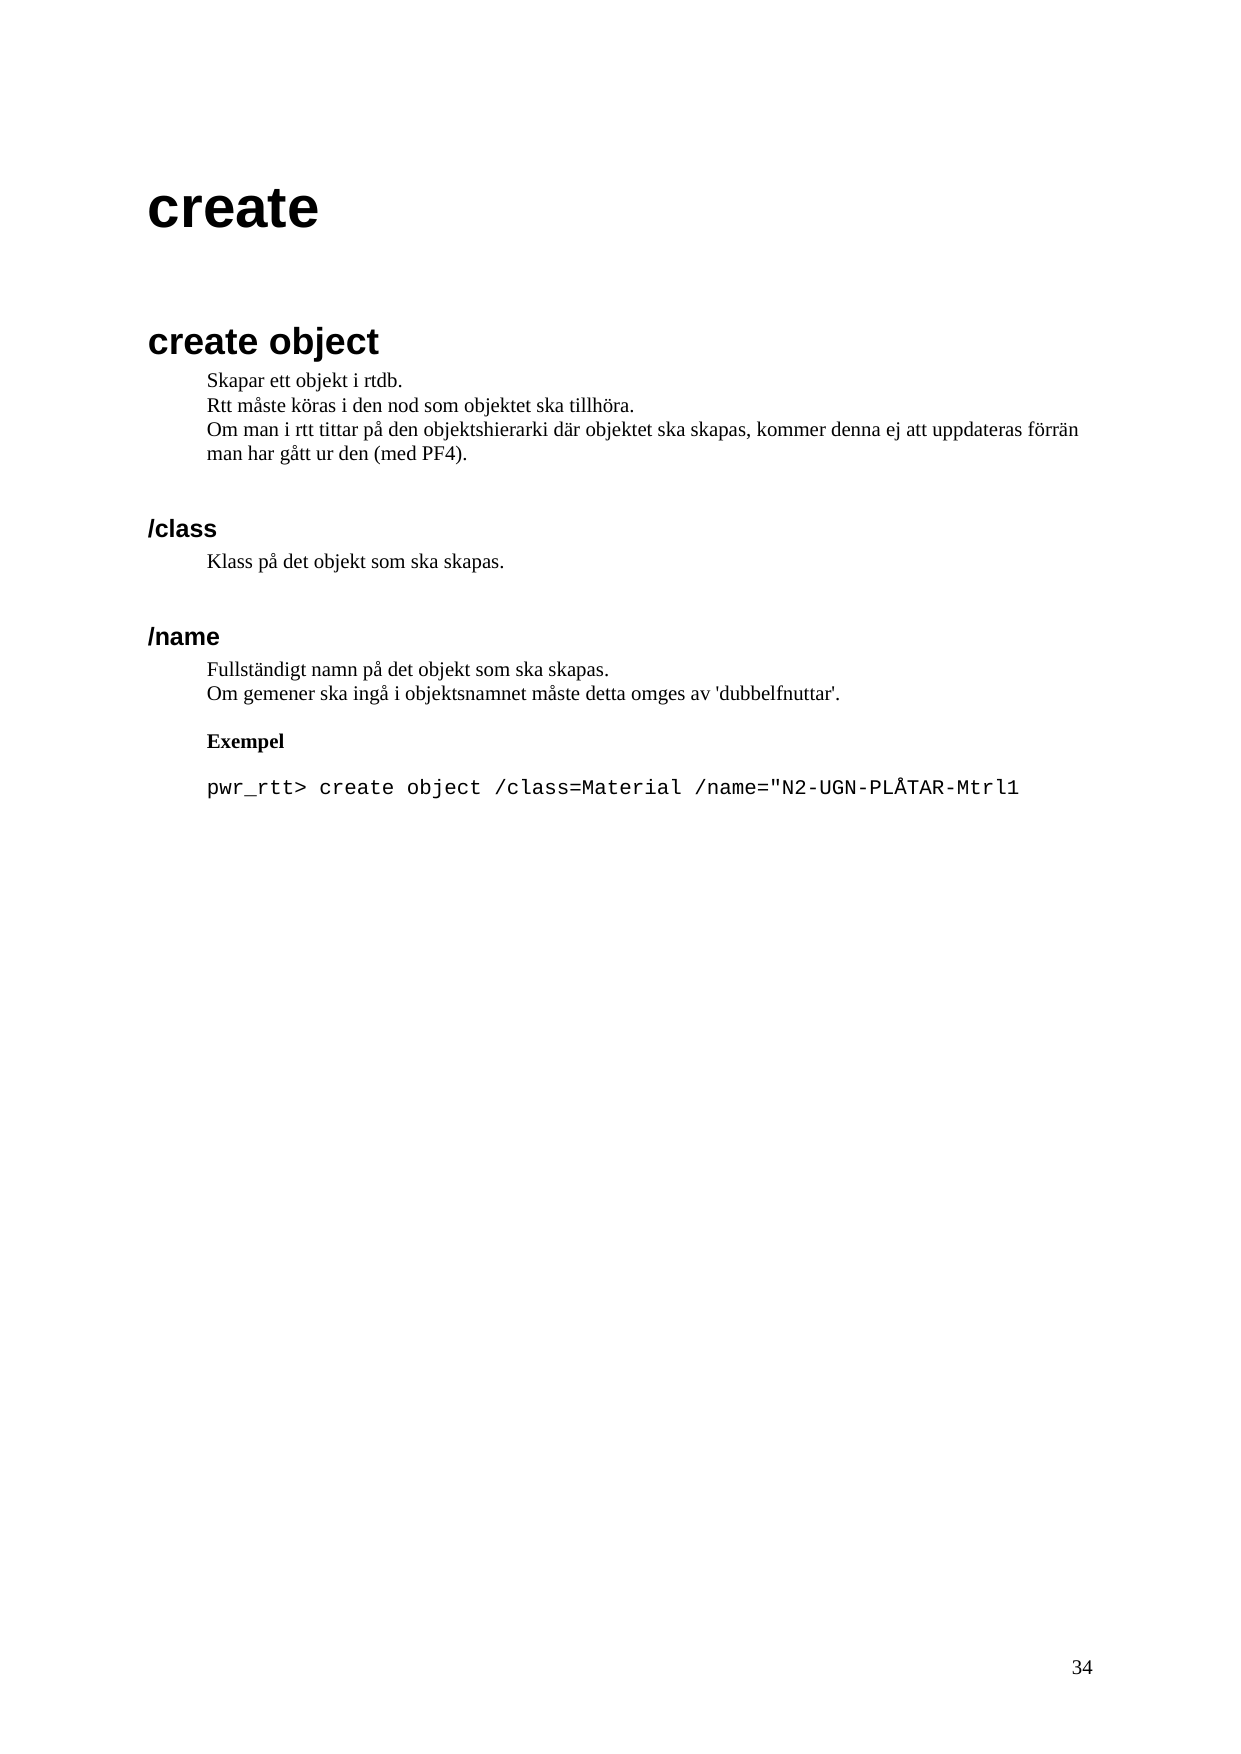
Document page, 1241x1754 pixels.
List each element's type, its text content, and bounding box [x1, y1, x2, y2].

text Om gemener ska ingå i objektsnamnet måste detta omges av 'dubbelfnuttar'. [207, 681, 1093, 705]
text Fullständigt namn på det objekt som ska skapas. [207, 657, 1093, 681]
subtitle create [148, 173, 1093, 240]
subtitle /class [148, 514, 1093, 542]
text Skapar ett objekt i rtdb. [207, 368, 1093, 392]
text Rtt måste köras i den nod som objektet ska tillhöra. [207, 392, 1093, 417]
subtitle /name [148, 622, 1093, 651]
text Exempel [207, 729, 1093, 753]
text Om man i rtt tittar på den objektshierarki där objektet ska skapas, kommer denna ej att uppdateras förrän man har gått ur den (med PF4). [207, 417, 1093, 465]
text pwr_rtt> create object /class=Material /name="N2-UGN-PLÅTAR-Mtrl1 [207, 777, 1093, 801]
subtitle create object [148, 319, 1093, 362]
text Klass på det objekt som ska skapas. [207, 549, 1093, 573]
